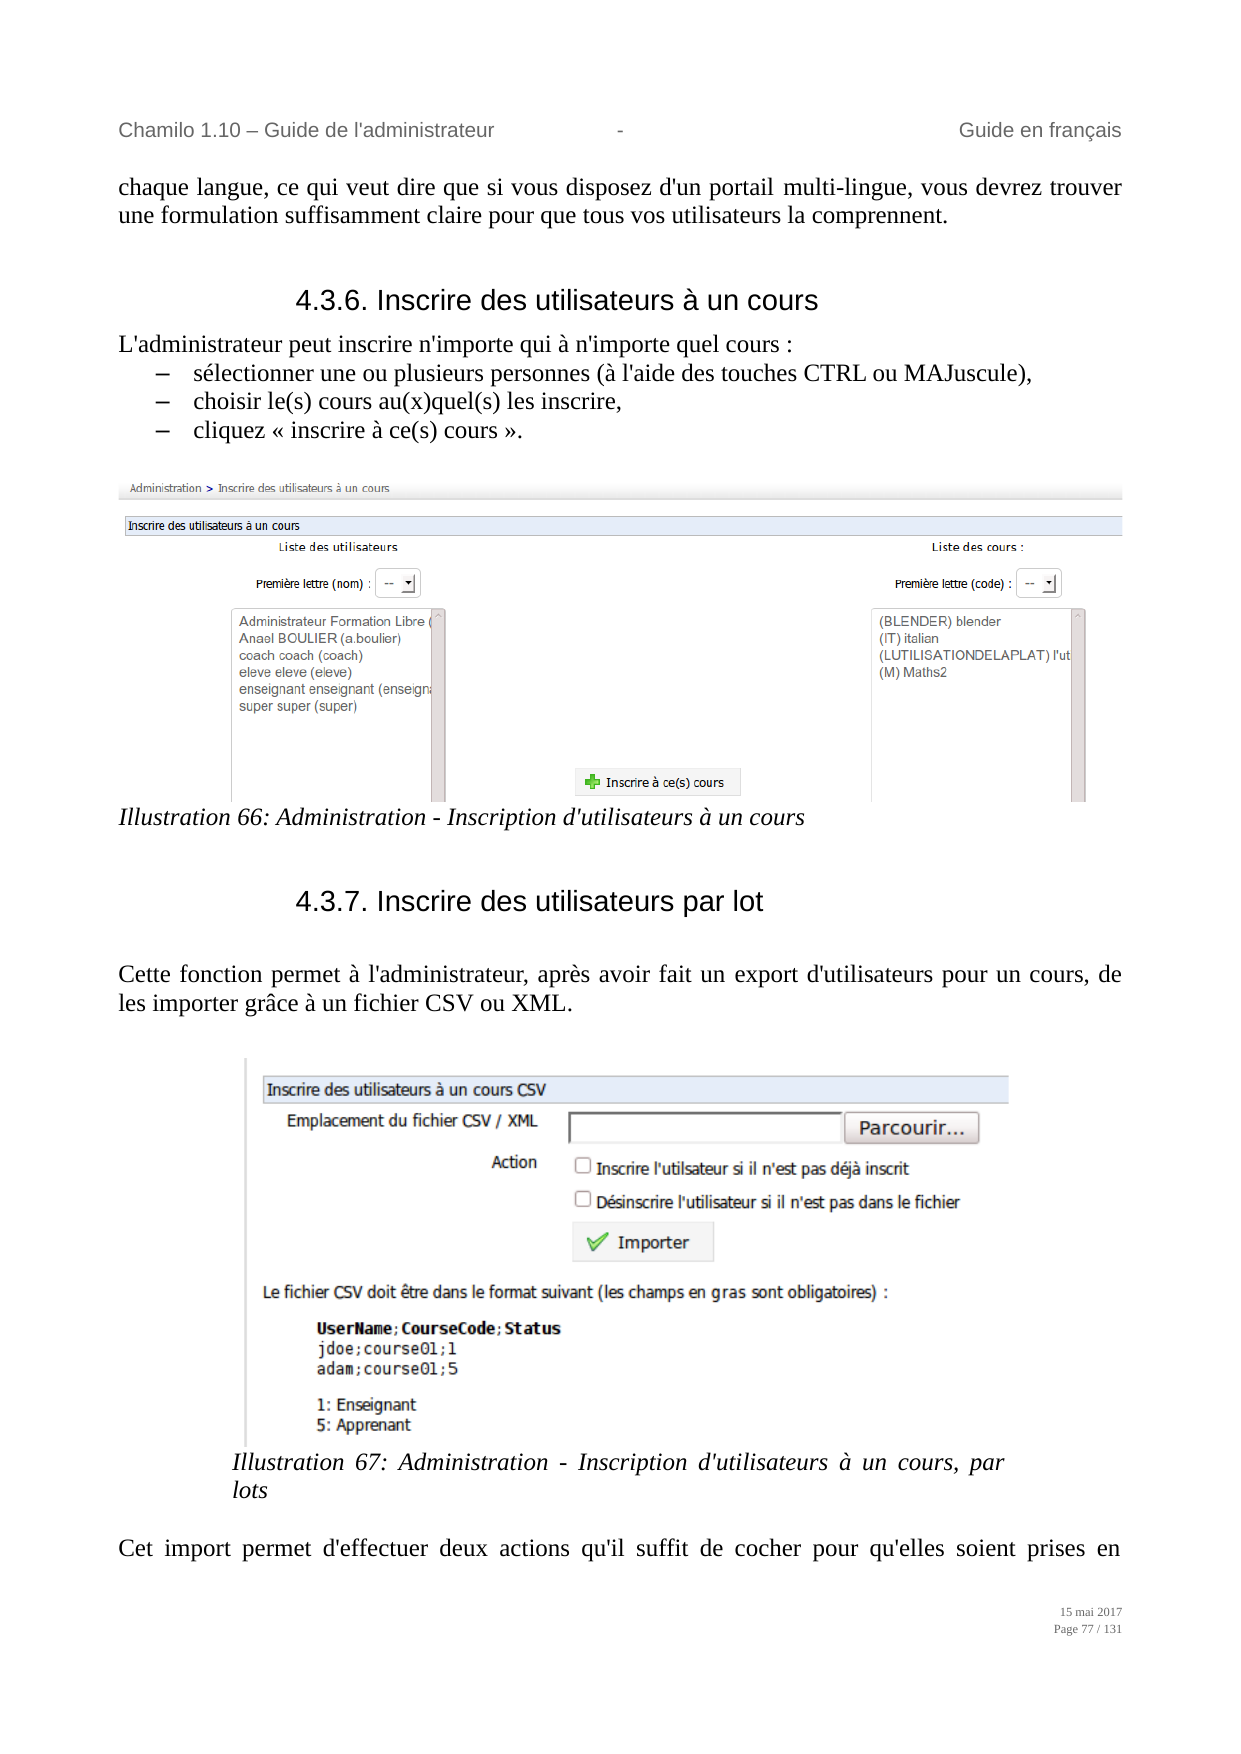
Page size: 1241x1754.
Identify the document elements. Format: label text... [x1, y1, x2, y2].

subtitle Inscrire des utilisateurs par lot [295, 884, 1122, 918]
subtitle Inscrire des utilisateurs à un cours [295, 283, 1122, 316]
list choisir le(s) cours au(x)quel(s) les inscrire, [156, 386, 1122, 415]
list cliquez « inscrire à ce(s) cours ». [156, 415, 1122, 444]
picture [232, 1058, 1009, 1447]
text Cette fonction permet à l'administrateur, après avoir fait un export d'utilisateurs pour un cours, de les importer grâce à un fichier CSV ou XML. [118, 959, 1122, 1017]
picture [118, 477, 1123, 802]
list sélectionner une ou plusieurs personnes (à l'aide des touches CTRL ou MAJuscule), [156, 358, 1122, 386]
text Illustration 66: Administration - Inscription d'utilisateurs à un cours [118, 802, 1122, 831]
text Cet import permet d'effectuer deux actions qu'il suffit de cocher pour qu'elles soient prises en [118, 1533, 1122, 1562]
text chaque langue, ce qui veut dire que si vous disposez d'un portail multi-lingue, vous devrez trouver une formulation suffisamment claire pour que tous vos utilisateurs la comprennent. [118, 172, 1122, 229]
text Illustration 67: Administration - Inscription d'utilisateurs à un cours, par lots [232, 1447, 1008, 1504]
text L'administrateur peut inscrire n'importe qui à n'importe quel cours : [118, 329, 1122, 358]
